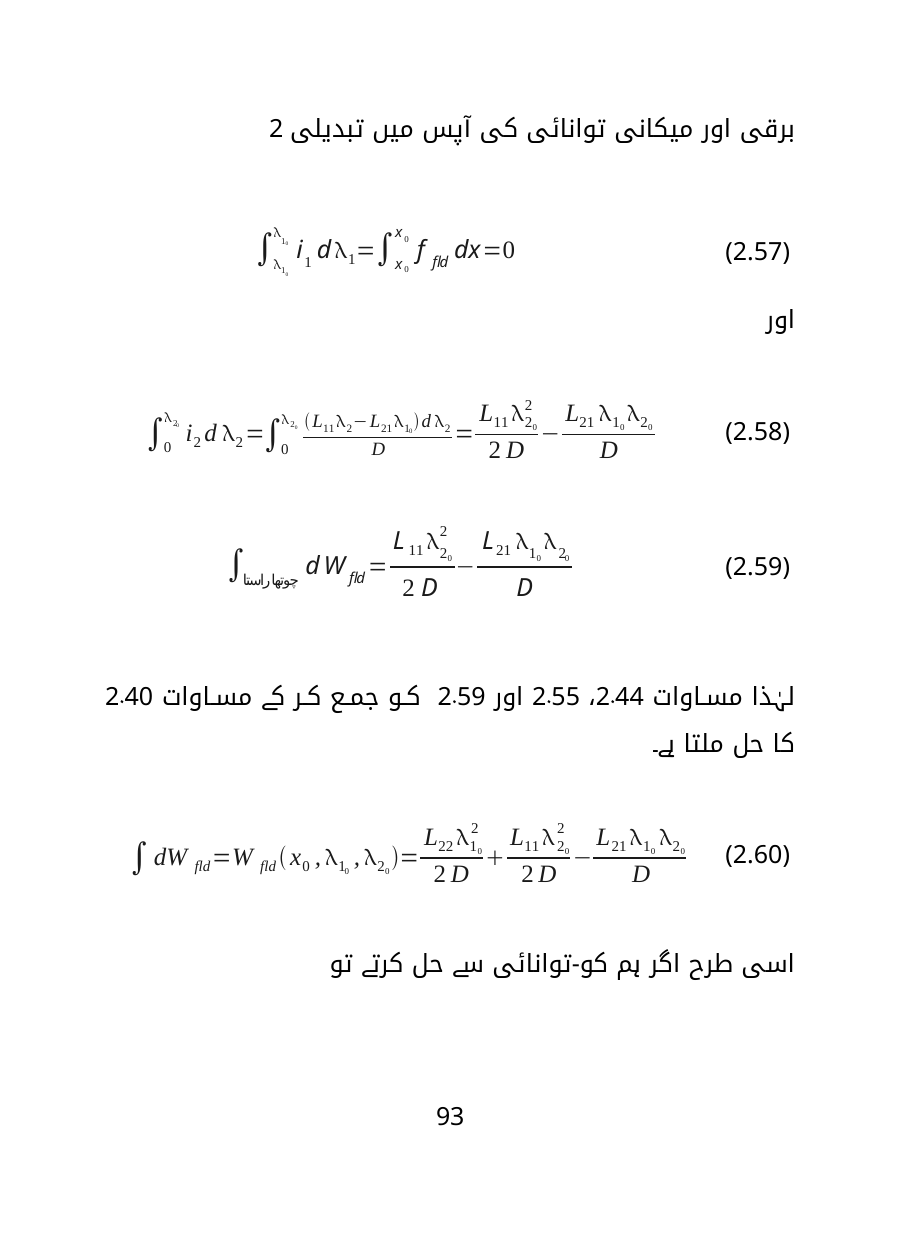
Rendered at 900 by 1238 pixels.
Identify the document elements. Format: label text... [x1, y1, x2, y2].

text اسی طرح اگر ہم کو-توانائی سے حل کرتے تو [105, 941, 795, 988]
table_header (2.57) [671, 216, 795, 297]
table_header [105, 216, 671, 297]
table_header [105, 517, 699, 626]
text لہٰذا مساوات 2.44، 2.55 اور 2.59 کو جمع کر کے مساوات 2.40 کا حل ملتا ہے۔ [105, 673, 795, 768]
table_header (2.60) [698, 814, 795, 907]
table_header [105, 391, 702, 483]
table_header [105, 814, 698, 907]
table_header (2.59) [699, 517, 795, 626]
table_header (2.58) [702, 391, 795, 483]
text اور [105, 297, 795, 344]
